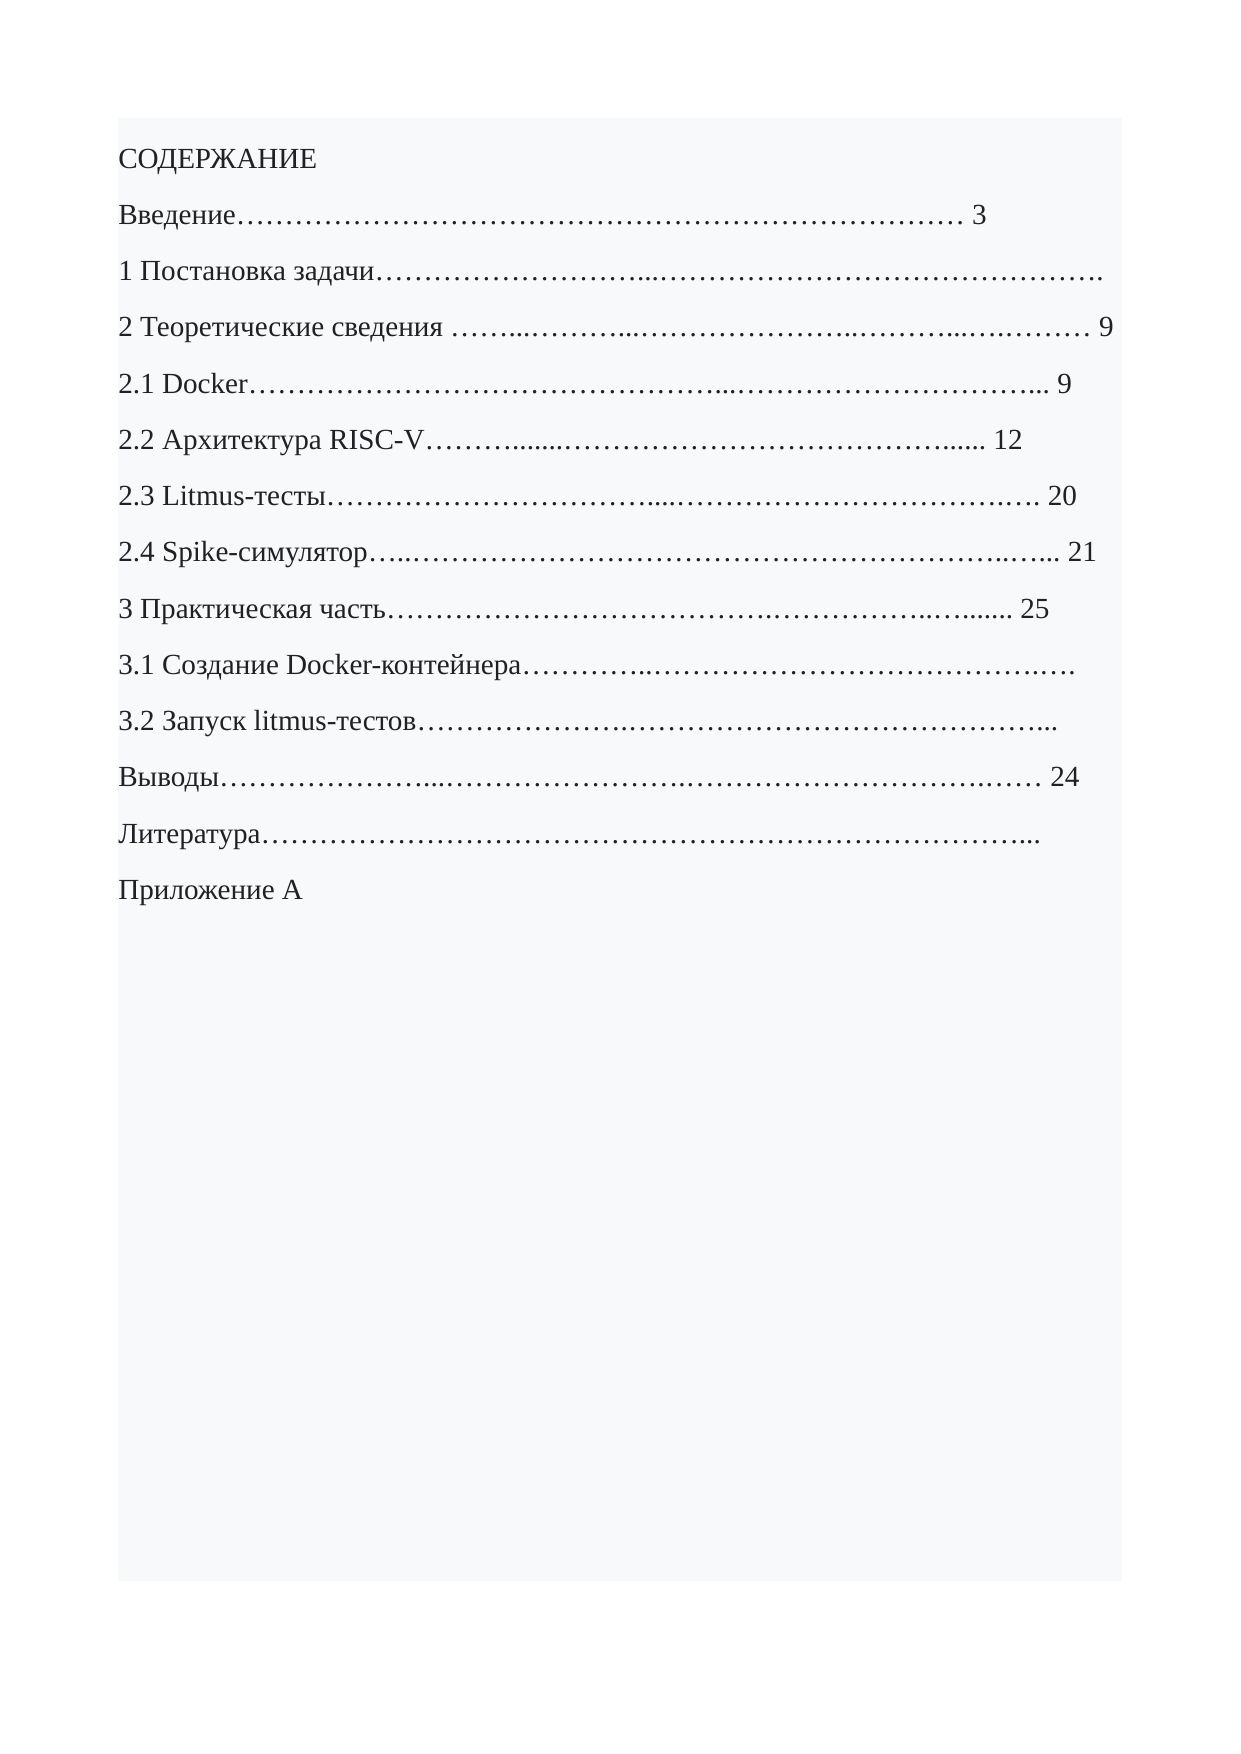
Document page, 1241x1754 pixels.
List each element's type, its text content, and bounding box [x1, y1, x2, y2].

text 3.1 Создание Docker-контейнера…………..………………………………….…. [118, 624, 1122, 681]
text 1 Постановка задачи………………………...………………………………………. [118, 231, 1122, 287]
text 2.3 Litmus-тесты……………………………....…………………………….…. 20 [118, 456, 1122, 512]
text Выводы…………………...…………………….………………………….…… 24 [118, 737, 1122, 793]
text 3.2 Запуск litmus-тестов………………….……………………………………... [118, 681, 1122, 737]
text Приложение А [118, 849, 1122, 906]
text 2.4 Spike-симулятор…..……………………………………………………..…... 21 [118, 512, 1122, 568]
text 2.1 Docker…………………………………………...…………………………... 9 [118, 343, 1122, 399]
text 2.2 Архитектура RISC-V……….......…………………………………...... 12 [118, 399, 1122, 456]
text 2 Теоретические сведения ……...………...…………………..………...….……… 9 [118, 287, 1122, 343]
text Литература……………………………………………………………………... [118, 793, 1122, 849]
text 3 Практическая часть………………………………….……………..…....... 25 [118, 568, 1122, 624]
text СОДЕРЖАНИЕ Введение………………………………………………………………… 3 [118, 118, 1122, 231]
